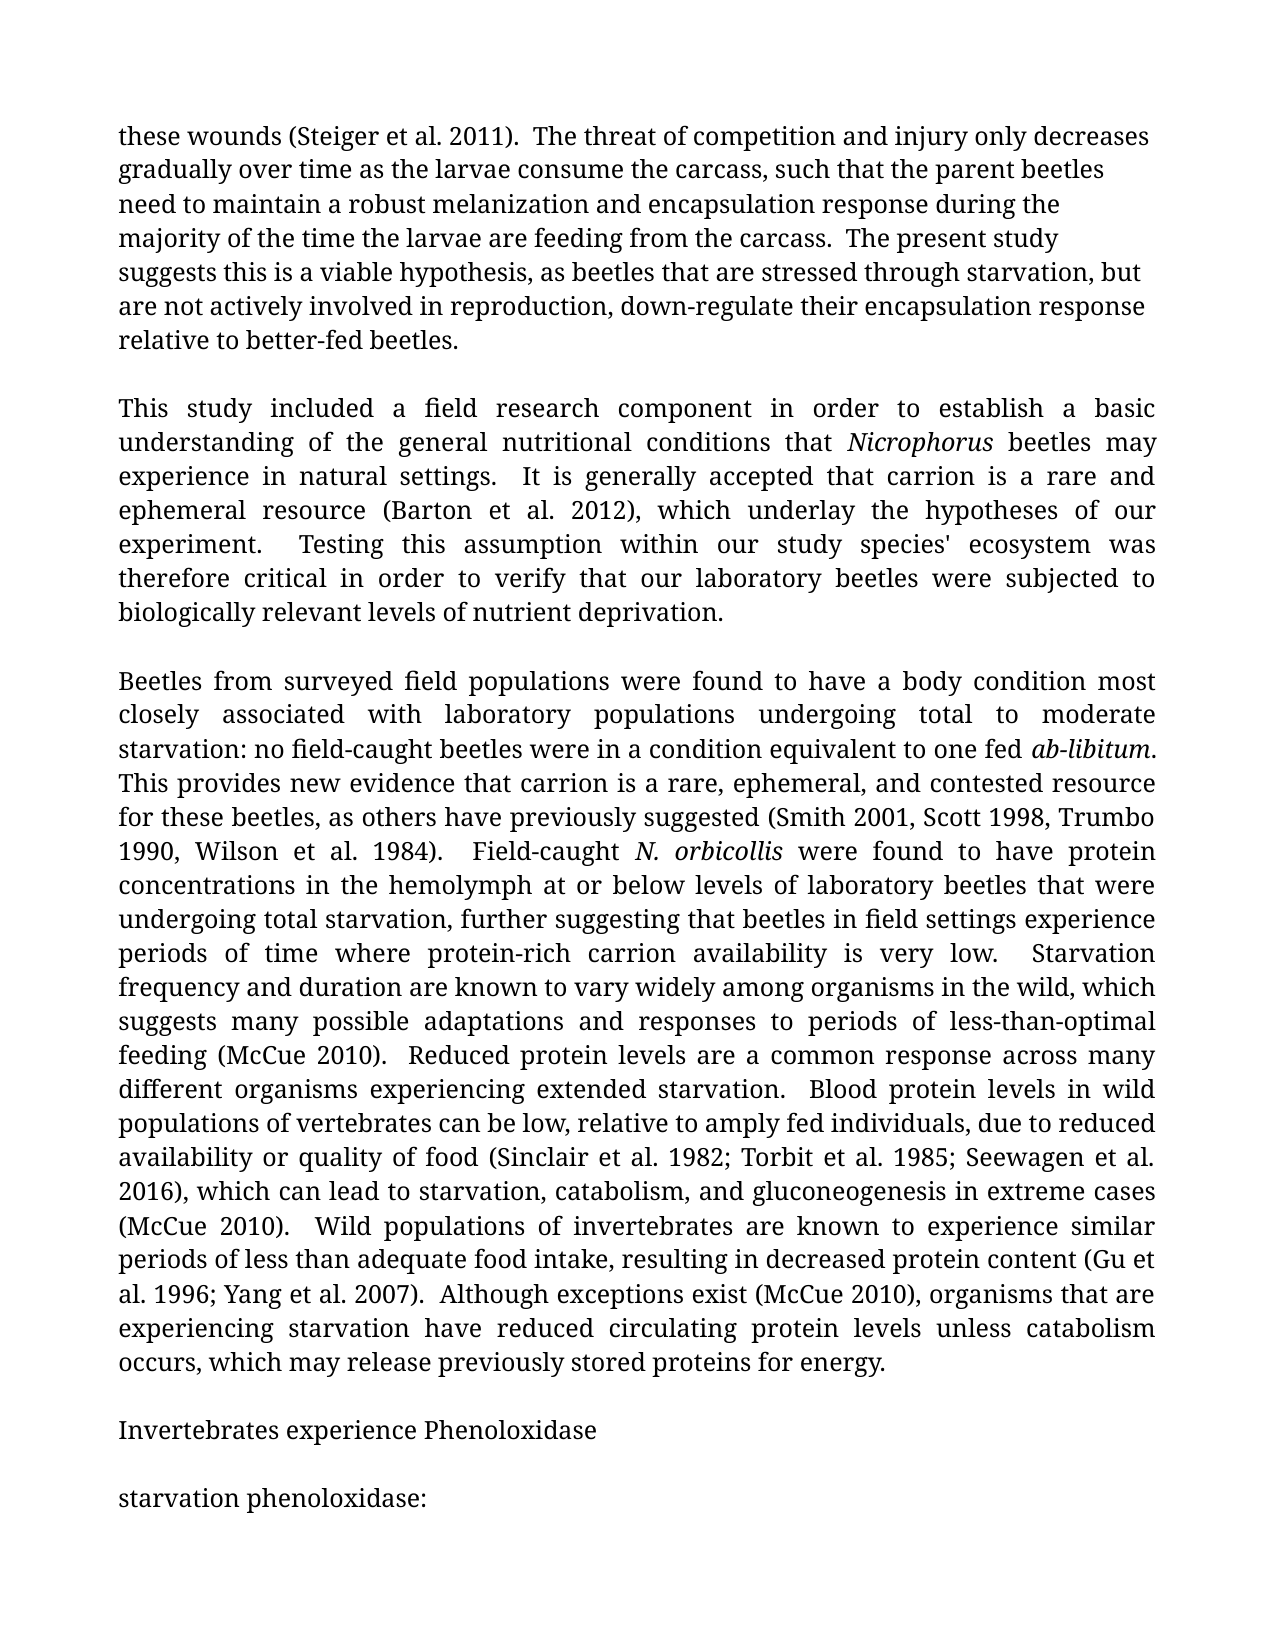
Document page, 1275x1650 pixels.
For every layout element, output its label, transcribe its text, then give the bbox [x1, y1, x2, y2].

text starvation phenoloxidase: [118, 1481, 1157, 1515]
text This study included a field research component in order to establish a basic understanding of the general nutritional conditions that Nicrophorus beetles may experience in natural settings. It is generally accepted that carrion is a rare and ephemeral resource (Barton et al. 2012), which underlay the hypotheses of our experiment. Testing this assumption within our study species' ecosystem was therefore critical in order to verify that our laboratory beetles were subjected to biologically relevant levels of nutrient deprivation. [118, 391, 1157, 629]
text Beetles from surveyed field populations were found to have a body condition most closely associated with laboratory populations undergoing total to moderate starvation: no field-caught beetles were in a condition equivalent to one fed ab-libitum. This provides new evidence that carrion is a rare, ephemeral, and contested resource for these beetles, as others have previously suggested (Smith 2001, Scott 1998, Trumbo 1990, Wilson et al. 1984). Field-caught N. orbicollis were found to have protein concentrations in the hemolymph at or below levels of laboratory beetles that were undergoing total starvation, further suggesting that beetles in field settings experience periods of time where protein-rich carrion availability is very low. Starvation frequency and duration are known to vary widely among organisms in the wild, which suggests many possible adaptations and responses to periods of less-than-optimal feeding (McCue 2010). Reduced protein levels are a common response across many different organisms experiencing extended starvation. Blood protein levels in wild populations of vertebrates can be low, relative to amply fed individuals, due to reduced availability or quality of food (Sinclair et al. 1982; Torbit et al. 1985; Seewagen et al. 2016), which can lead to starvation, catabolism, and gluconeogenesis in extreme cases (McCue 2010). Wild populations of invertebrates are known to experience similar periods of less than adequate food intake, resulting in decreased protein content (Gu et al. 1996; Yang et al. 2007). Although exceptions exist (McCue 2010), organisms that are experiencing starvation have reduced circulating protein levels unless catabolism occurs, which may release previously stored proteins for energy. [118, 663, 1157, 1378]
text these wounds (Steiger et al. 2011). The threat of competition and injury only decreases gradually over time as the larvae consume the carcass, such that the parent beetles need to maintain a robust melanization and encapsulation response during the majority of the time the larvae are feeding from the carcass. The present study suggests this is a viable hypothesis, as beetles that are stressed through starvation, but are not actively involved in reproduction, down-regulate their encapsulation response relative to better-fed beetles. [118, 118, 1157, 357]
text Invertebrates experience Phenoloxidase [118, 1412, 1157, 1447]
